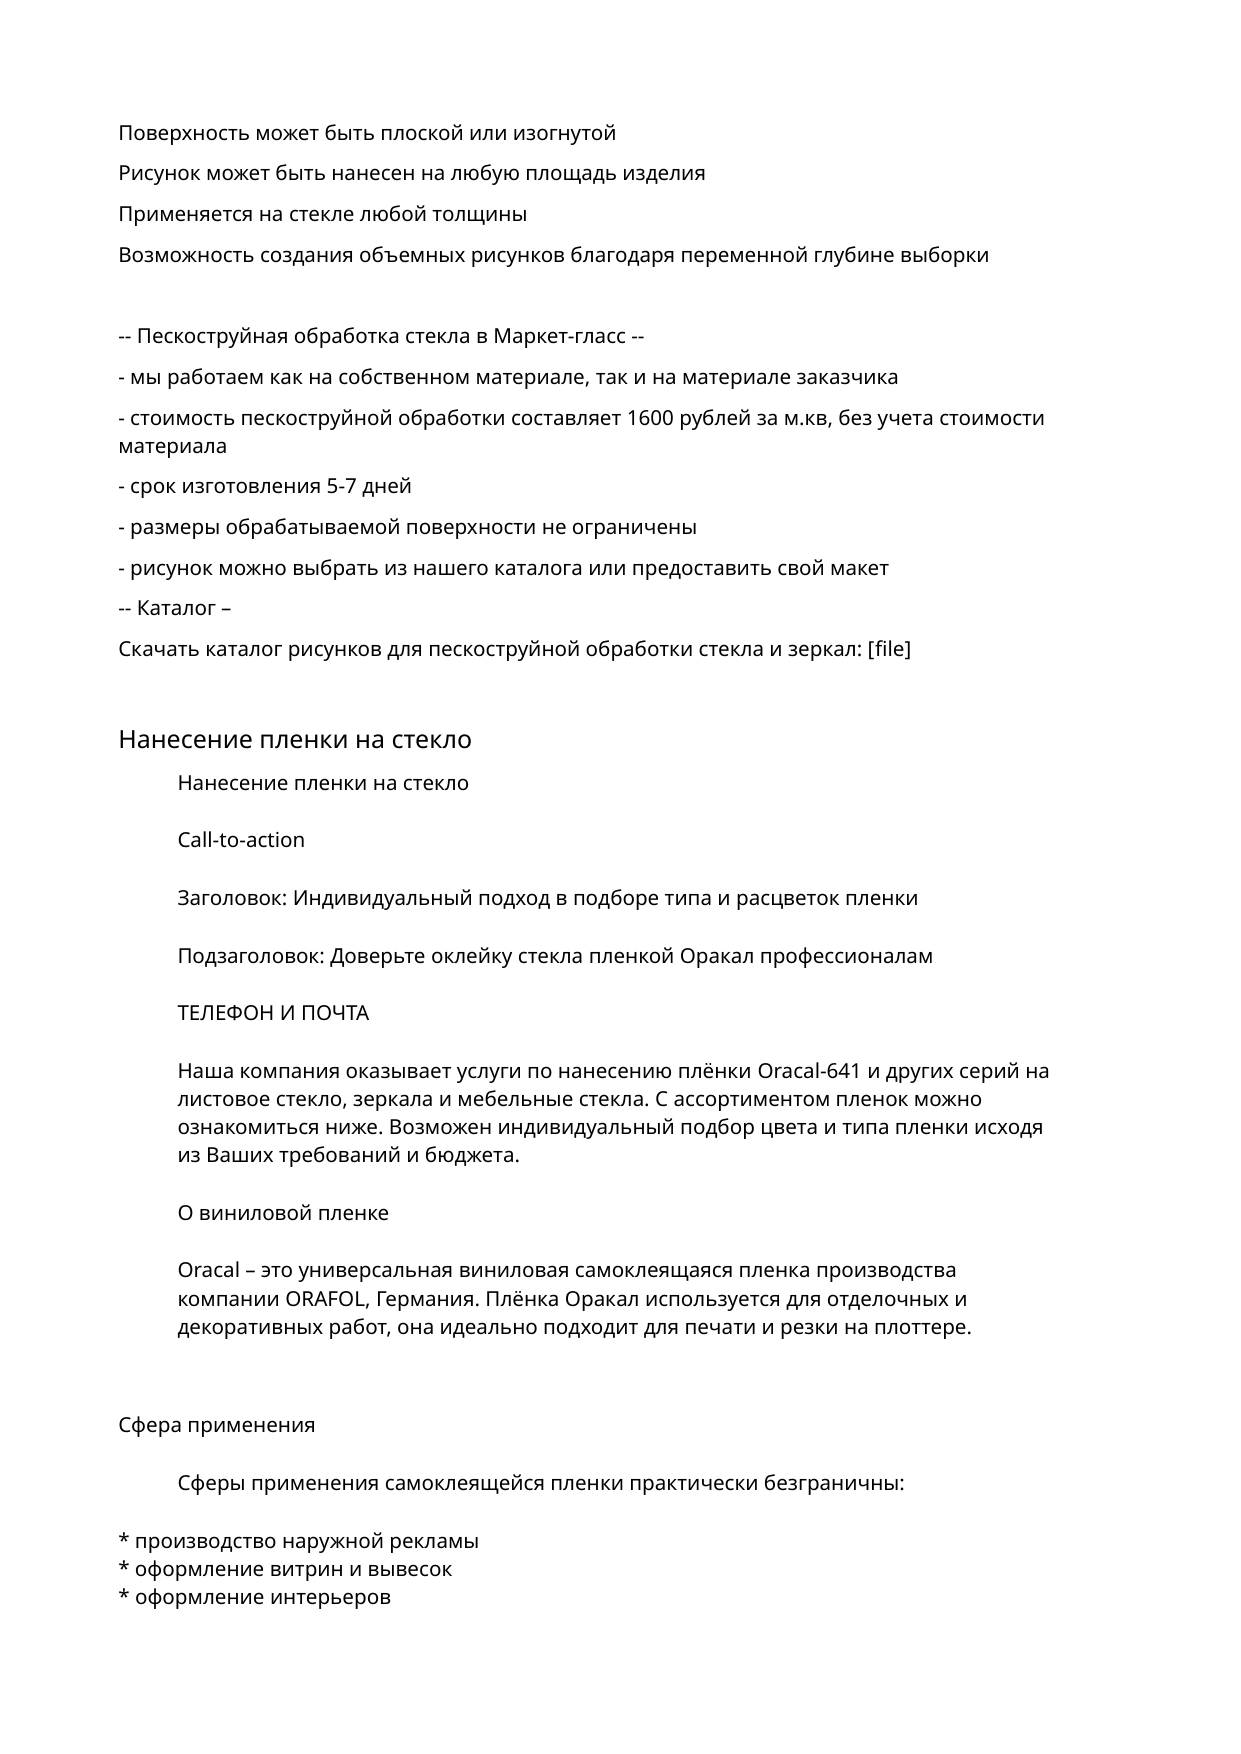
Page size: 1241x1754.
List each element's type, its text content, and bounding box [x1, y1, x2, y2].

text -- Пескоструйная обработка стекла в Маркет-гласс -- [118, 322, 1122, 350]
text Oracal – это универсальная виниловая самоклеящаяся пленка производства компании ORAFOL, Германия. Плёнка Оракал используется для отделочных и декоративных работ, она идеально подходит для печати и резки на плоттере. [177, 1256, 1063, 1340]
text -- Каталог – [118, 594, 1122, 622]
text Возможность создания объемных рисунков благодаря переменной глубине выборки [118, 240, 1122, 268]
text - срок изготовления 5-7 дней [118, 472, 1122, 500]
text Применяется на стекле любой толщины [118, 199, 1122, 227]
text * производство наружной рекламы * оформление витрин и вывесок * оформление интерьеров [118, 1526, 1122, 1610]
text Рисунок может быть нанесен на любую площадь изделия [118, 159, 1122, 187]
text Поверхность может быть плоской или изогнутой [118, 118, 1122, 146]
text Сферы применения самоклеящейся пленки практически безграничны: [177, 1468, 1063, 1497]
text ТЕЛЕФОН И ПОЧТА [177, 998, 1063, 1027]
text Нанесение пленки на стекло [118, 722, 1122, 756]
text О виниловой пленке [177, 1198, 1063, 1226]
text Нанесение пленки на стекло [177, 768, 1063, 796]
text Подзаголовок: Доверьте оклейку стекла пленкой Оракал профессионалам [177, 941, 1063, 969]
text - рисунок можно выбрать из нашего каталога или предоставить свой макет [118, 553, 1122, 581]
text Наша компания оказывает услуги по нанесению плёнки Oracal-641 и других серий на листовое стекло, зеркала и мебельные стекла. С ассортиментом пленок можно ознакомиться ниже. Возможен индивидуальный подбор цвета и типа пленки исходя из Ваших требований и бюджета. [177, 1056, 1063, 1169]
text Сфера применения [118, 1411, 1122, 1439]
text - мы работаем как на собственном материале, так и на материале заказчика [118, 362, 1122, 391]
text Заголовок: Индивидуальный подход в подборе типа и расцветок пленки [177, 883, 1063, 911]
text - стоимость пескоструйной обработки составляет 1600 рублей за м.кв, без учета стоимости материала [118, 403, 1122, 459]
text Скачать каталог рисунков для пескоструйной обработки стекла и зеркал: [file] [118, 634, 1122, 662]
text Call-to-action [177, 826, 1063, 854]
text - размеры обрабатываемой поверхности не ограничены [118, 512, 1122, 541]
